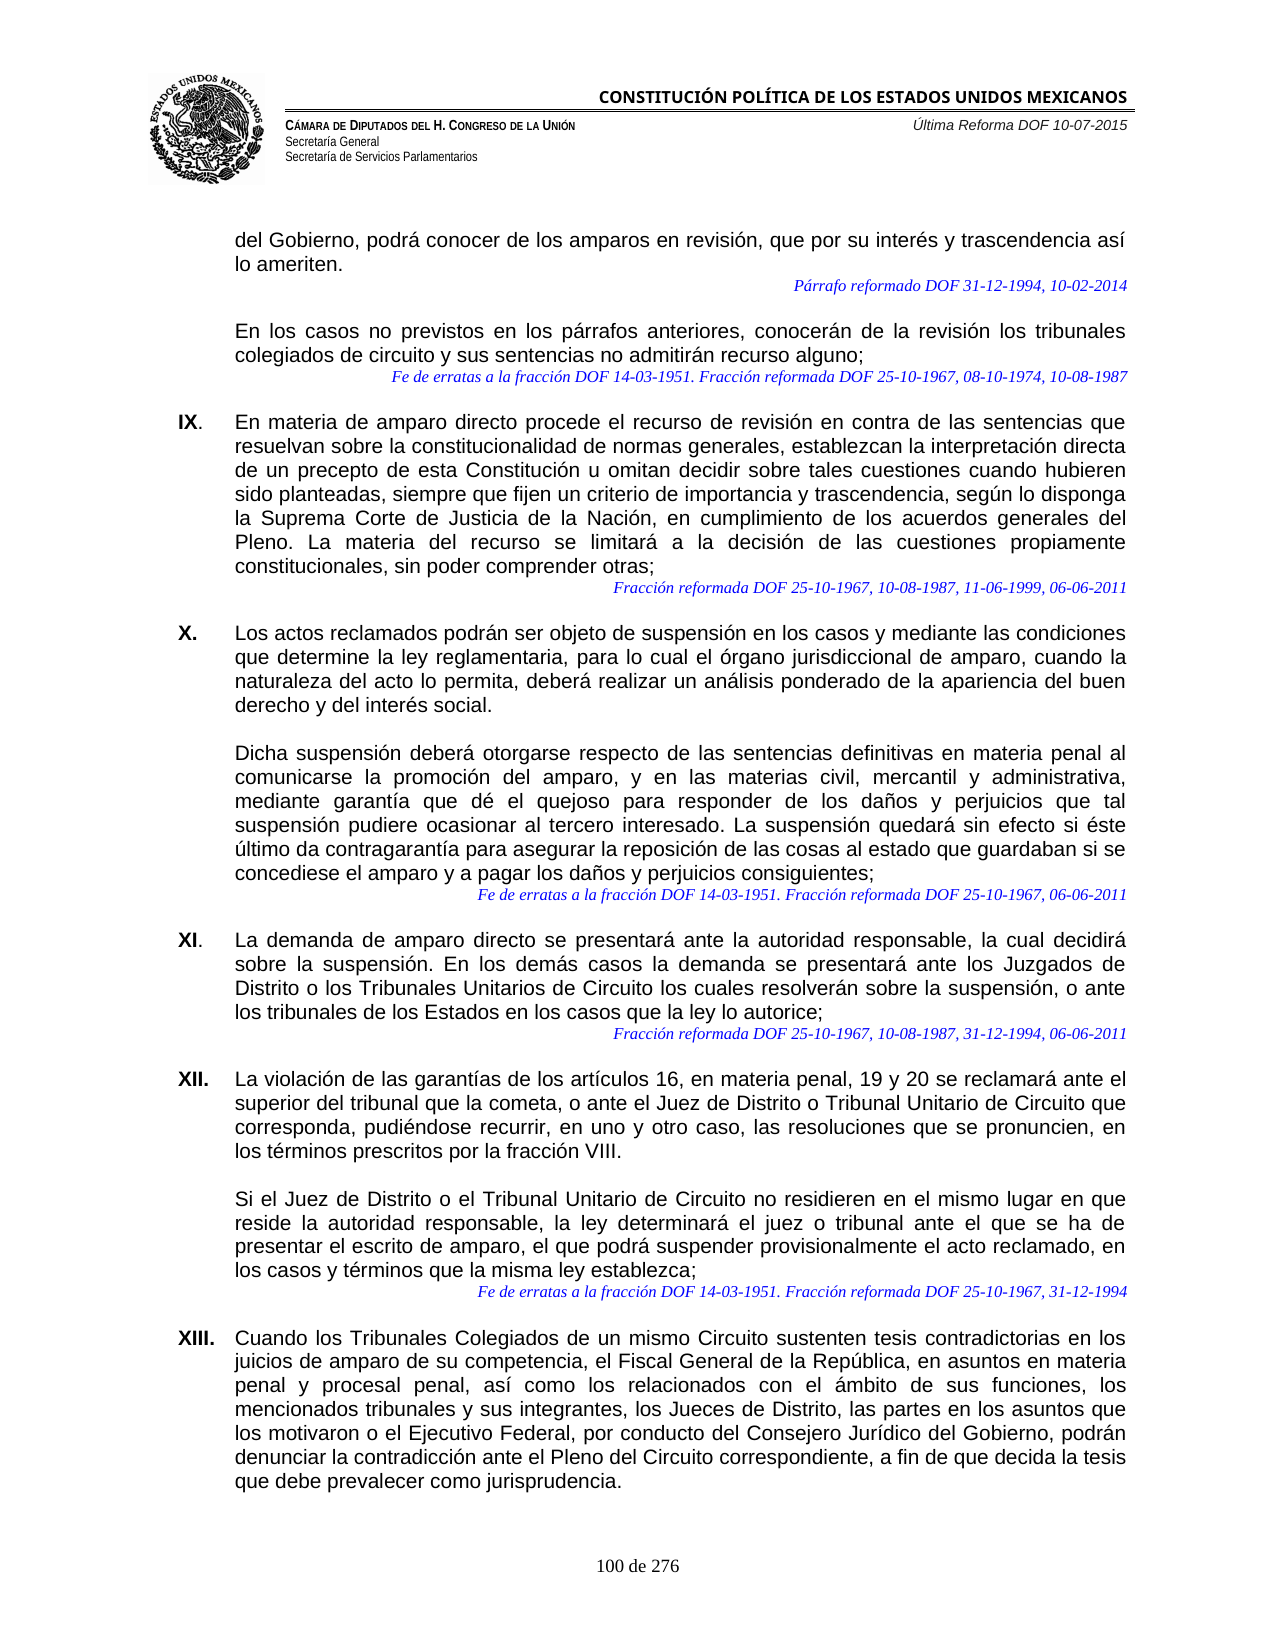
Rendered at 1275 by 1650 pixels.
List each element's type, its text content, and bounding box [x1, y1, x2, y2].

text Fe de erratas a la fracción DOF 14-03-1951. Fracción reformada DOF 25-10-1967, 06-06-2011 [148, 884, 1127, 904]
text del Gobierno, podrá conocer de los amparos en revisión, que por su interés y trascendencia así lo ameriten. [234, 228, 1127, 276]
text IX. En materia de amparo directo procede el recurso de revisión en contra de las sentencias que resuelvan sobre la constitucionalidad de normas generales, establezcan la interpretación directa de un precepto de esta Constitución u omitan decidir sobre tales cuestiones cuando hubieren sido planteadas, siempre que fijen un criterio de importancia y trascendencia, según lo disponga la Suprema Corte de Justicia de la Nación, en cumplimiento de los acuerdos generales del Pleno. La materia del recurso se limitará a la decisión de las cuestiones propiamente constitucionales, sin poder comprender otras; [178, 410, 1127, 578]
text Fracción reformada DOF 25-10-1967, 10-08-1987, 31-12-1994, 06-06-2011 [148, 1023, 1127, 1043]
text En los casos no previstos en los párrafos anteriores, conocerán de la revisión los tribunales colegiados de circuito y sus sentencias no admitirán recurso alguno; [234, 319, 1127, 367]
text Párrafo reformado DOF 31-12-1994, 10-02-2014 [148, 276, 1127, 295]
text XII. La violación de las garantías de los artículos 16, en materia penal, 19 y 20 se reclamará ante el superior del tribunal que la cometa, o ante el Juez de Distrito o Tribunal Unitario de Circuito que corresponda, pudiéndose recurrir, en uno y otro caso, las resoluciones que se pronuncien, en los términos prescritos por la fracción VIII. [178, 1067, 1127, 1162]
text XI. La demanda de amparo directo se presentará ante la autoridad responsable, la cual decidirá sobre la suspensión. En los demás casos la demanda se presentará ante los Juzgados de Distrito o los Tribunales Unitarios de Circuito los cuales resolverán sobre la suspensión, o ante los tribunales de los Estados en los casos que la ley lo autorice; [178, 928, 1127, 1023]
text Fracción reformada DOF 25-10-1967, 10-08-1987, 11-06-1999, 06-06-2011 [148, 578, 1127, 597]
text Dicha suspensión deberá otorgarse respecto de las sentencias definitivas en materia penal al comunicarse la promoción del amparo, y en las materias civil, mercantil y administrativa, mediante garantía que dé el quejoso para responder de los daños y perjuicios que tal suspensión pudiere ocasionar al tercero interesado. La suspensión quedará sin efecto si éste último da contragarantía para asegurar la reposición de las cosas al estado que guardaban si se concediese el amparo y a pagar los daños y perjuicios consiguientes; [234, 741, 1127, 884]
text X. Los actos reclamados podrán ser objeto de suspensión en los casos y mediante las condiciones que determine la ley reglamentaria, para lo cual el órgano jurisdiccional de amparo, cuando la naturaleza del acto lo permita, deberá realizar un análisis ponderado de la apariencia del buen derecho y del interés social. [178, 621, 1127, 717]
text Fe de erratas a la fracción DOF 14-03-1951. Fracción reformada DOF 25-10-1967, 31-12-1994 [148, 1282, 1127, 1301]
text Si el Juez de Distrito o el Tribunal Unitario de Circuito no residieren en el mismo lugar en que reside la autoridad responsable, la ley determinará el juez o tribunal ante el que se ha de presentar el escrito de amparo, el que podrá suspender provisionalmente el acto reclamado, en los casos y términos que la misma ley establezca; [234, 1186, 1127, 1282]
text Fe de erratas a la fracción DOF 14-03-1951. Fracción reformada DOF 25-10-1967, 08-10-1974, 10-08-1987 [148, 367, 1127, 386]
text XIII. Cuando los Tribunales Colegiados de un mismo Circuito sustenten tesis contradictorias en los juicios de amparo de su competencia, el Fiscal General de la República, en asuntos en materia penal y procesal penal, así como los relacionados con el ámbito de sus funciones, los mencionados tribunales y sus integrantes, los Jueces de Distrito, las partes en los asuntos que los motivaron o el Ejecutivo Federal, por conducto del Consejero Jurídico del Gobierno, podrán denunciar la contradicción ante el Pleno del Circuito correspondiente, a fin de que decida la tesis que debe prevalecer como jurisprudencia. [178, 1325, 1127, 1493]
